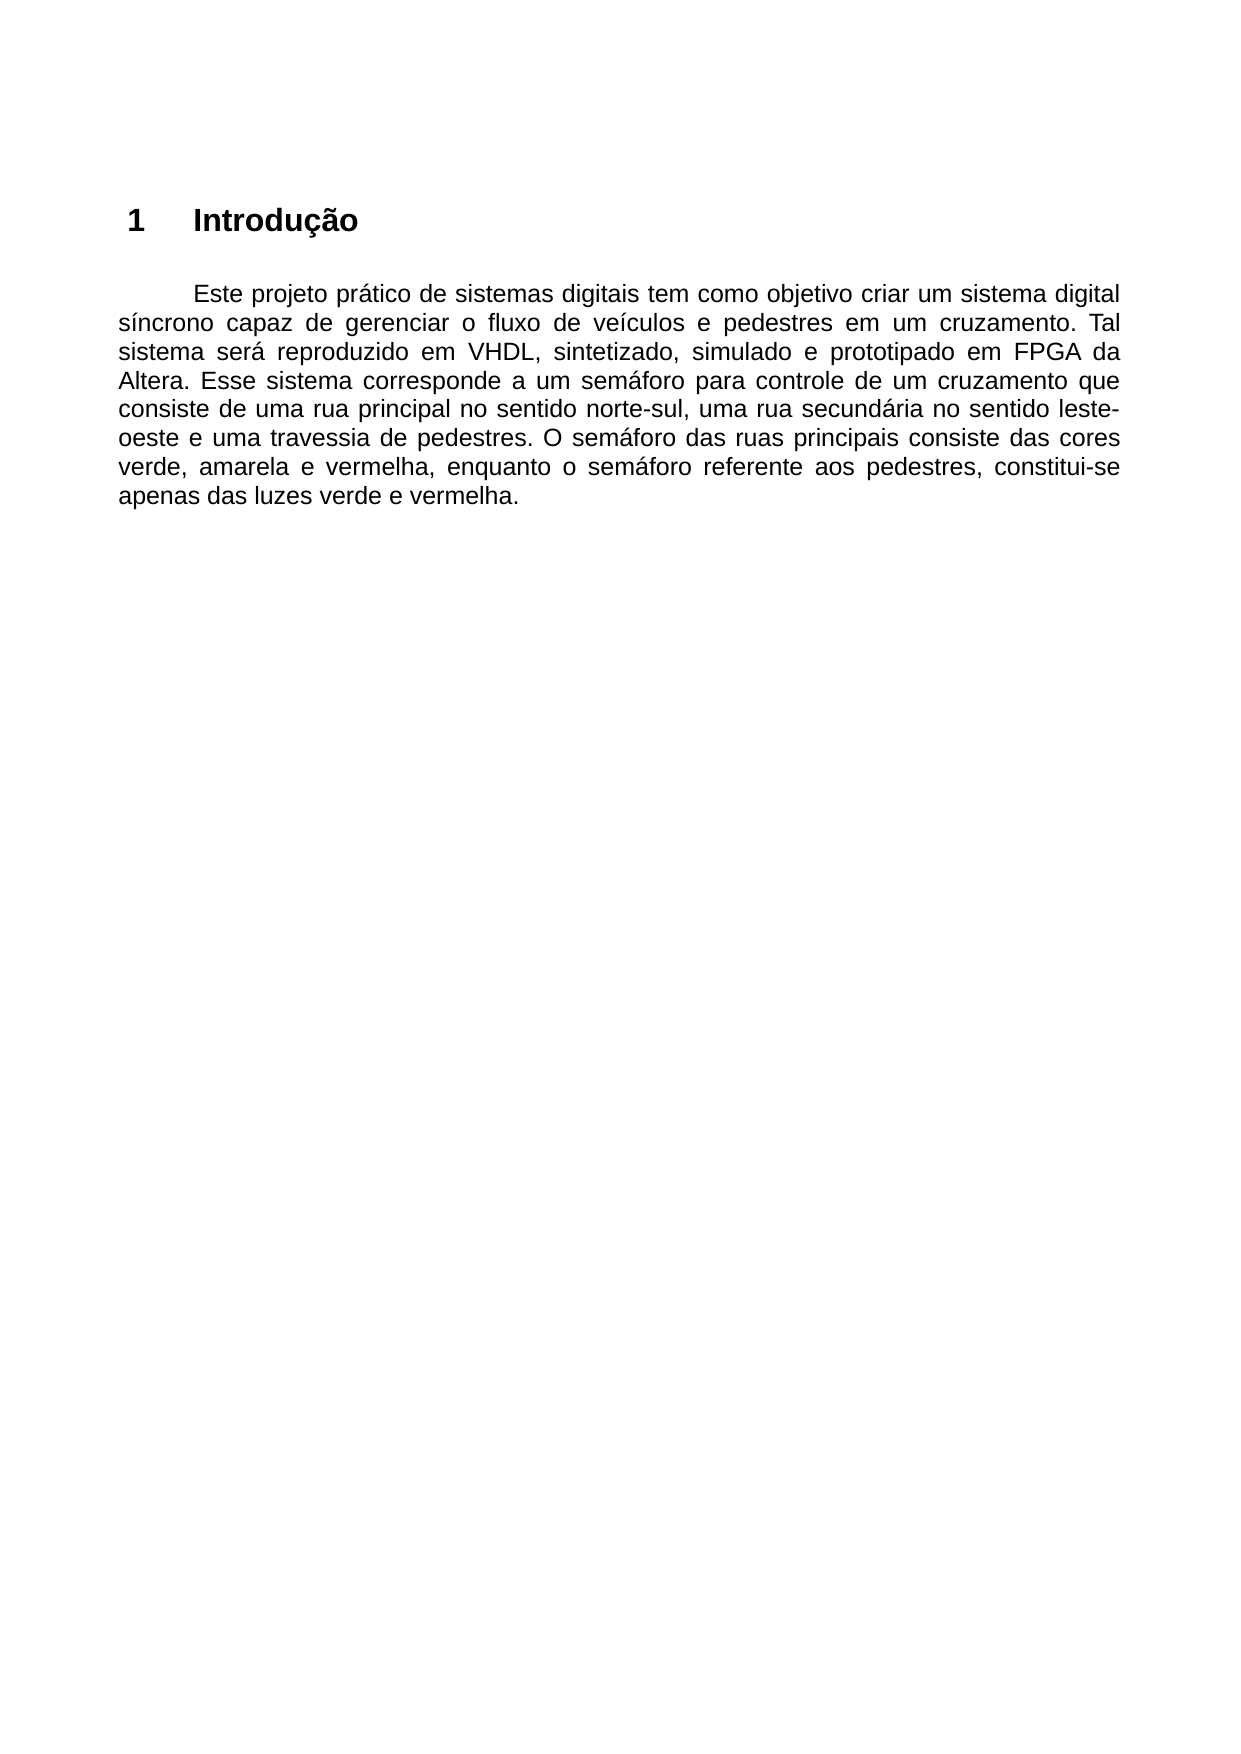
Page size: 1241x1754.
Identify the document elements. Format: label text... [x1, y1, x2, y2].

subtitle Introdução [118, 201, 1122, 238]
text Este projeto prático de sistemas digitais tem como objetivo criar um sistema digital síncrono capaz de gerenciar o fluxo de veículos e pedestres em um cruzamento. Tal sistema será reproduzido em VHDL, sintetizado, simulado e prototipado em FPGA da Altera. Esse sistema corresponde a um semáforo para controle de um cruzamento que consiste de uma rua principal no sentido norte-sul, uma rua secundária no sentido leste-oeste e uma travessia de pedestres. O semáforo das ruas principais consiste das cores verde, amarela e vermelha, enquanto o semáforo referente aos pedestres, constitui-se apenas das luzes verde e vermelha. [118, 279, 1122, 509]
